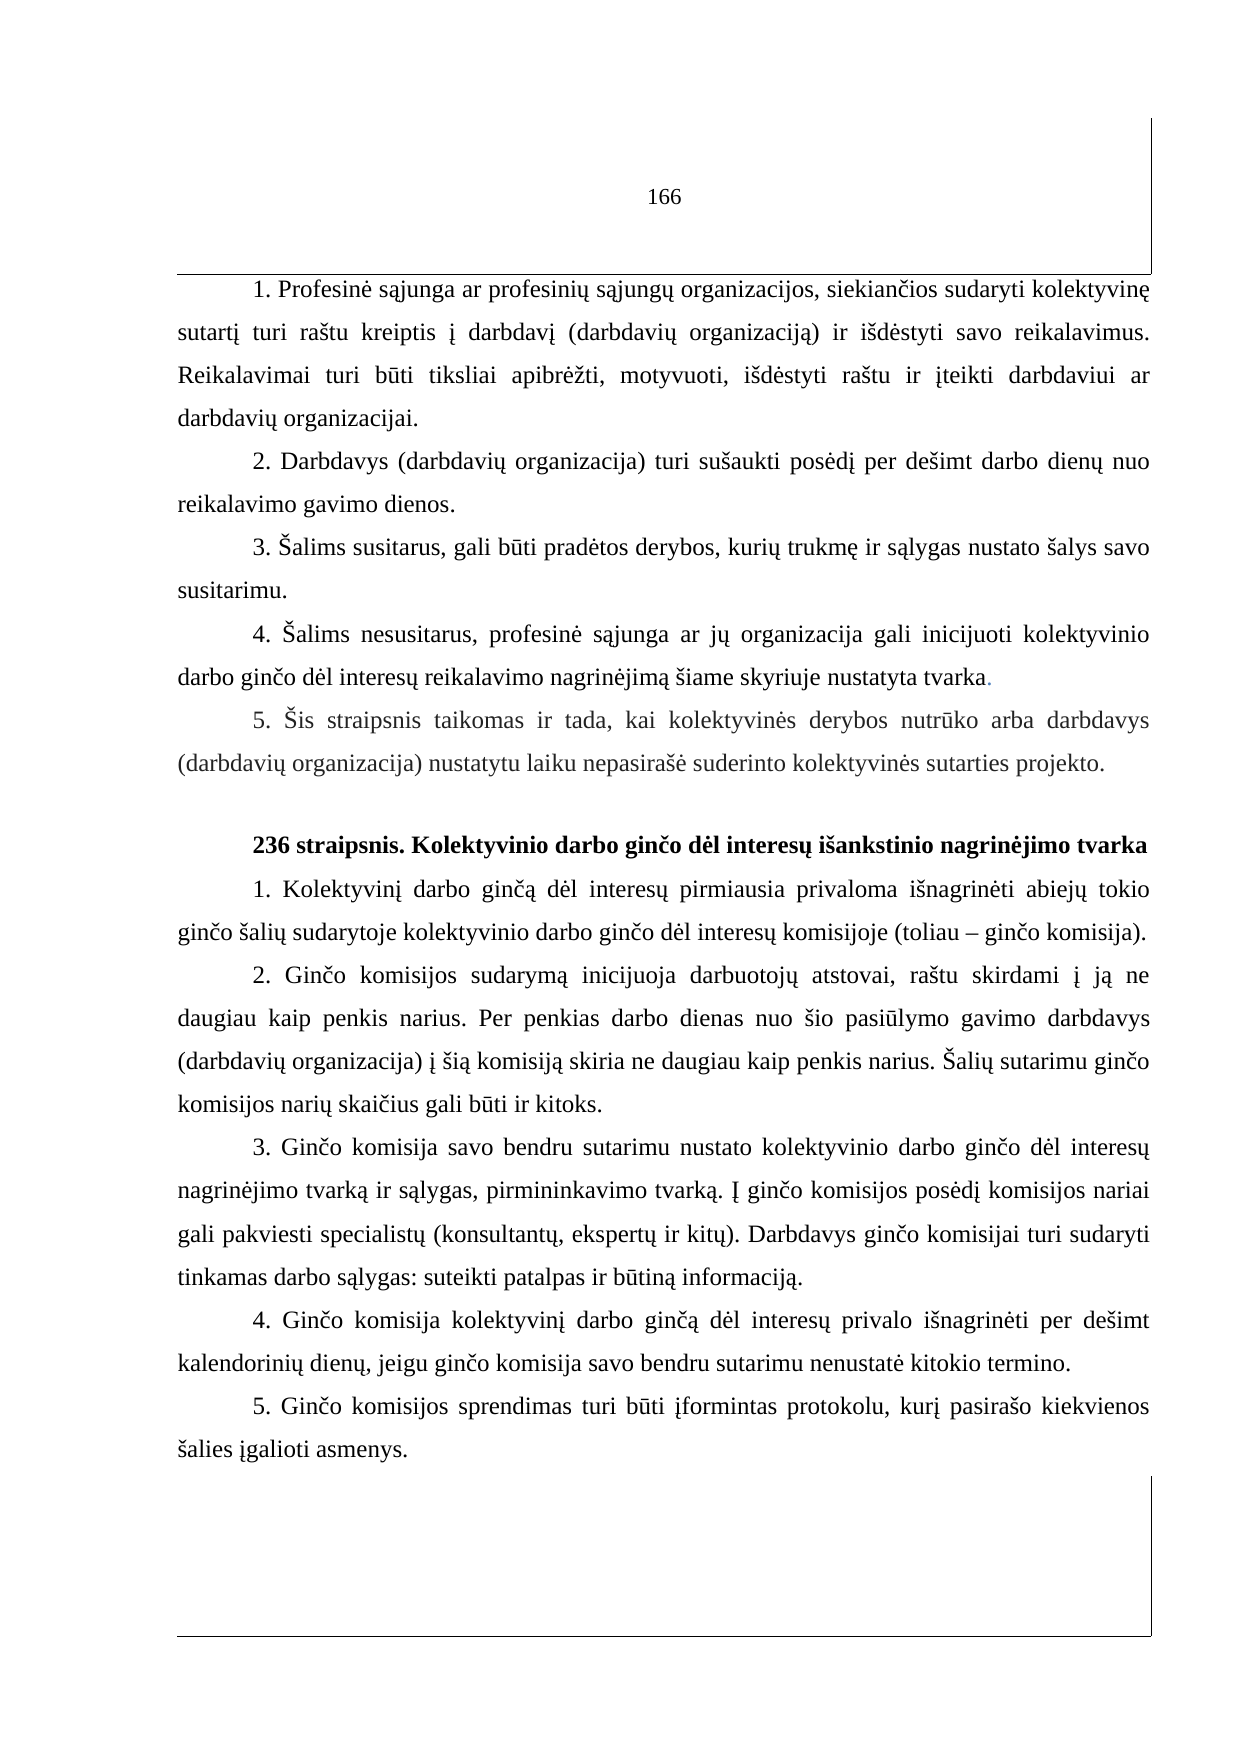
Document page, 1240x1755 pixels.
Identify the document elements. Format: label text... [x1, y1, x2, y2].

text 2. Darbdavys (darbdavių organizacija) turi sušaukti posėdį per dešimt darbo dienų nuo reikalavimo gavimo dienos. [177, 446, 1151, 518]
text 236 straipsnis. Kolektyvinio darbo ginčo dėl interesų išankstinio nagrinėjimo tvarka [177, 831, 1151, 859]
text 4. Šalims nesusitarus, profesinė sąjunga ar jų organizacija gali inicijuoti kolektyvinio darbo ginčo dėl interesų reikalavimo nagrinėjimą šiame skyriuje nustatyta tvarka. [177, 619, 1151, 691]
text 4. Ginčo komisija kolektyvinį darbo ginčą dėl interesų privalo išnagrinėti per dešimt kalendorinių dienų, jeigu ginčo komisija savo bendru sutarimu nenustatė kitokio termino. [177, 1305, 1151, 1377]
text 5. Šis straipsnis taikomas ir tada, kai kolektyvinės derybos nutrūko arba darbdavys (darbdavių organizacija) nustatytu laiku nepasirašė suderinto kolektyvinės sutarties projekto. [177, 705, 1151, 777]
text 1. Profesinė sąjunga ar profesinių sąjungų organizacijos, siekiančios sudaryti kolektyvinę sutartį turi raštu kreiptis į darbdavį (darbdavių organizaciją) ir išdėstyti savo reikalavimus. Reikalavimai turi būti tiksliai apibrėžti, motyvuoti, išdėstyti raštu ir įteikti darbdaviui ar darbdavių organizacijai. [177, 274, 1151, 432]
text 3. Šalims susitarus, gali būti pradėtos derybos, kurių trukmę ir sąlygas nustato šalys savo susitarimu. [177, 532, 1151, 604]
text 5. Ginčo komisijos sprendimas turi būti įformintas protokolu, kurį pasirašo kiekvienos šalies įgalioti asmenys. [177, 1391, 1151, 1463]
text 3. Ginčo komisija savo bendru sutarimu nustato kolektyvinio darbo ginčo dėl interesų nagrinėjimo tvarką ir sąlygas, pirmininkavimo tvarką. Į ginčo komisijos posėdį komisijos nariai gali pakviesti specialistų (konsultantų, ekspertų ir kitų). Darbdavys ginčo komisijai turi sudaryti tinkamas darbo sąlygas: suteikti patalpas ir būtiną informaciją. [177, 1132, 1151, 1291]
text 2. Ginčo komisijos sudarymą inicijuoja darbuotojų atstovai, raštu skirdami į ją ne daugiau kaip penkis narius. Per penkias darbo dienas nuo šio pasiūlymo gavimo darbdavys (darbdavių organizacija) į šią komisiją skiria ne daugiau kaip penkis narius. Šalių sutarimu ginčo komisijos narių skaičius gali būti ir kitoks. [177, 960, 1151, 1118]
text 1. Kolektyvinį darbo ginčą dėl interesų pirmiausia privaloma išnagrinėti abiejų tokio ginčo šalių sudarytoje kolektyvinio darbo ginčo dėl interesų komisijoje (toliau – ginčo komisija). [177, 874, 1151, 946]
